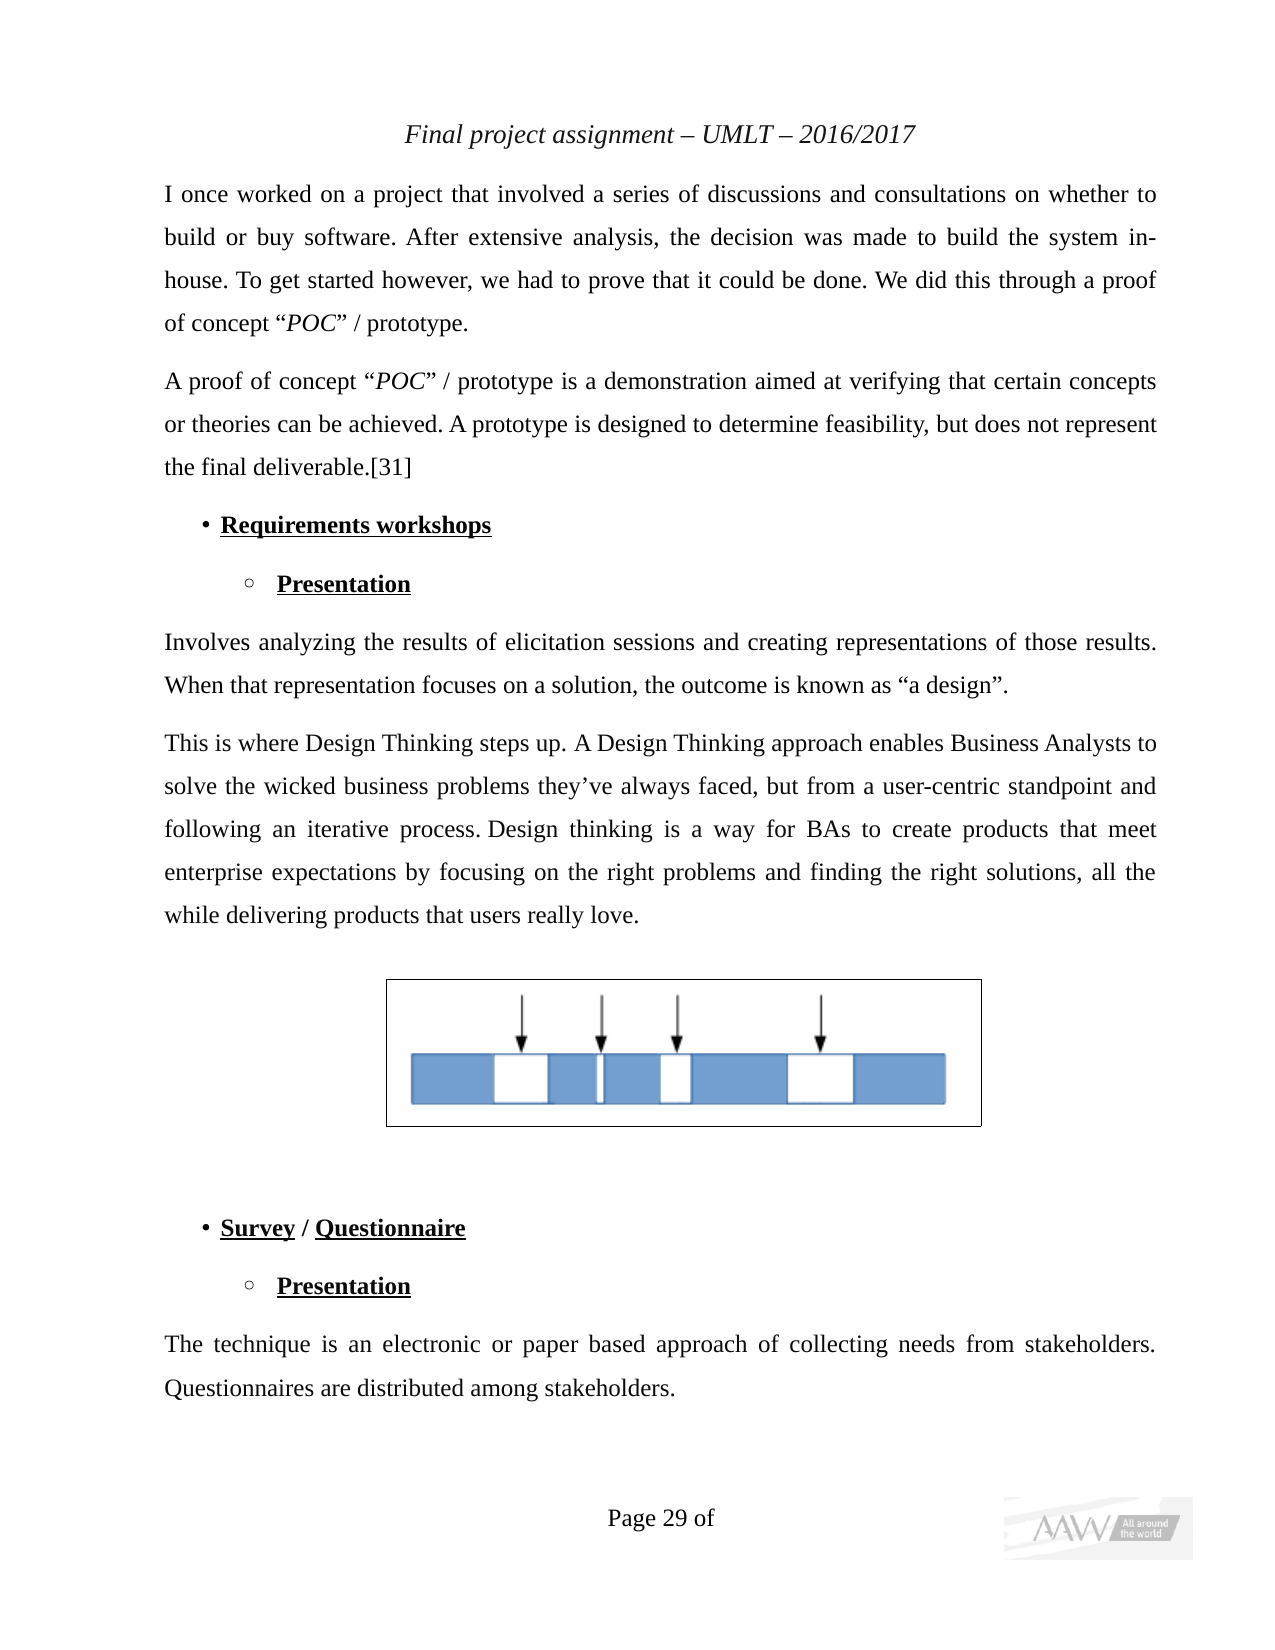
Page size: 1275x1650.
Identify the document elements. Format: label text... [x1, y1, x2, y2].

list Presentation [239, 1271, 1158, 1300]
list Presentation [239, 569, 1158, 597]
picture [1003, 1497, 1193, 1560]
text I once worked on a project that involved a series of discussions and consultations on whether to build or buy software. After extensive analysis, the decision was made to build the system in-house. To get started however, we had to prove that it could be done. We did this through a proof of concept “POC” / prototype. [164, 179, 1158, 337]
text The technique is an electronic or paper based approach of collecting needs from stakeholders. Questionnaires are distributed among stakeholders. [164, 1329, 1158, 1401]
list Survey / Questionnaire [202, 1213, 1158, 1242]
list Requirements workshops [202, 511, 1158, 539]
text A proof of concept “POC” / prototype is a demonstration aimed at verifying that certain concepts or theories can be achieved. A prototype is designed to determine feasibility, but does not represent the final deliverable.[31] [164, 366, 1158, 481]
text Involves analyzing the results of elicitation sessions and creating representations of those results. When that representation focuses on a solution, the outcome is known as “a design”. [164, 627, 1158, 699]
picture [388, 982, 978, 1123]
text This is where Design Thinking steps up. A Design Thinking approach enables Business Analysts to solve the wicked business problems they’ve always faced, but from a user-centric standpoint and following an iterative process. Design thinking is a way for BAs to create products that meet enterprise expectations by focusing on the right problems and finding the right solutions, all the while delivering products that users really love. [164, 728, 1158, 929]
